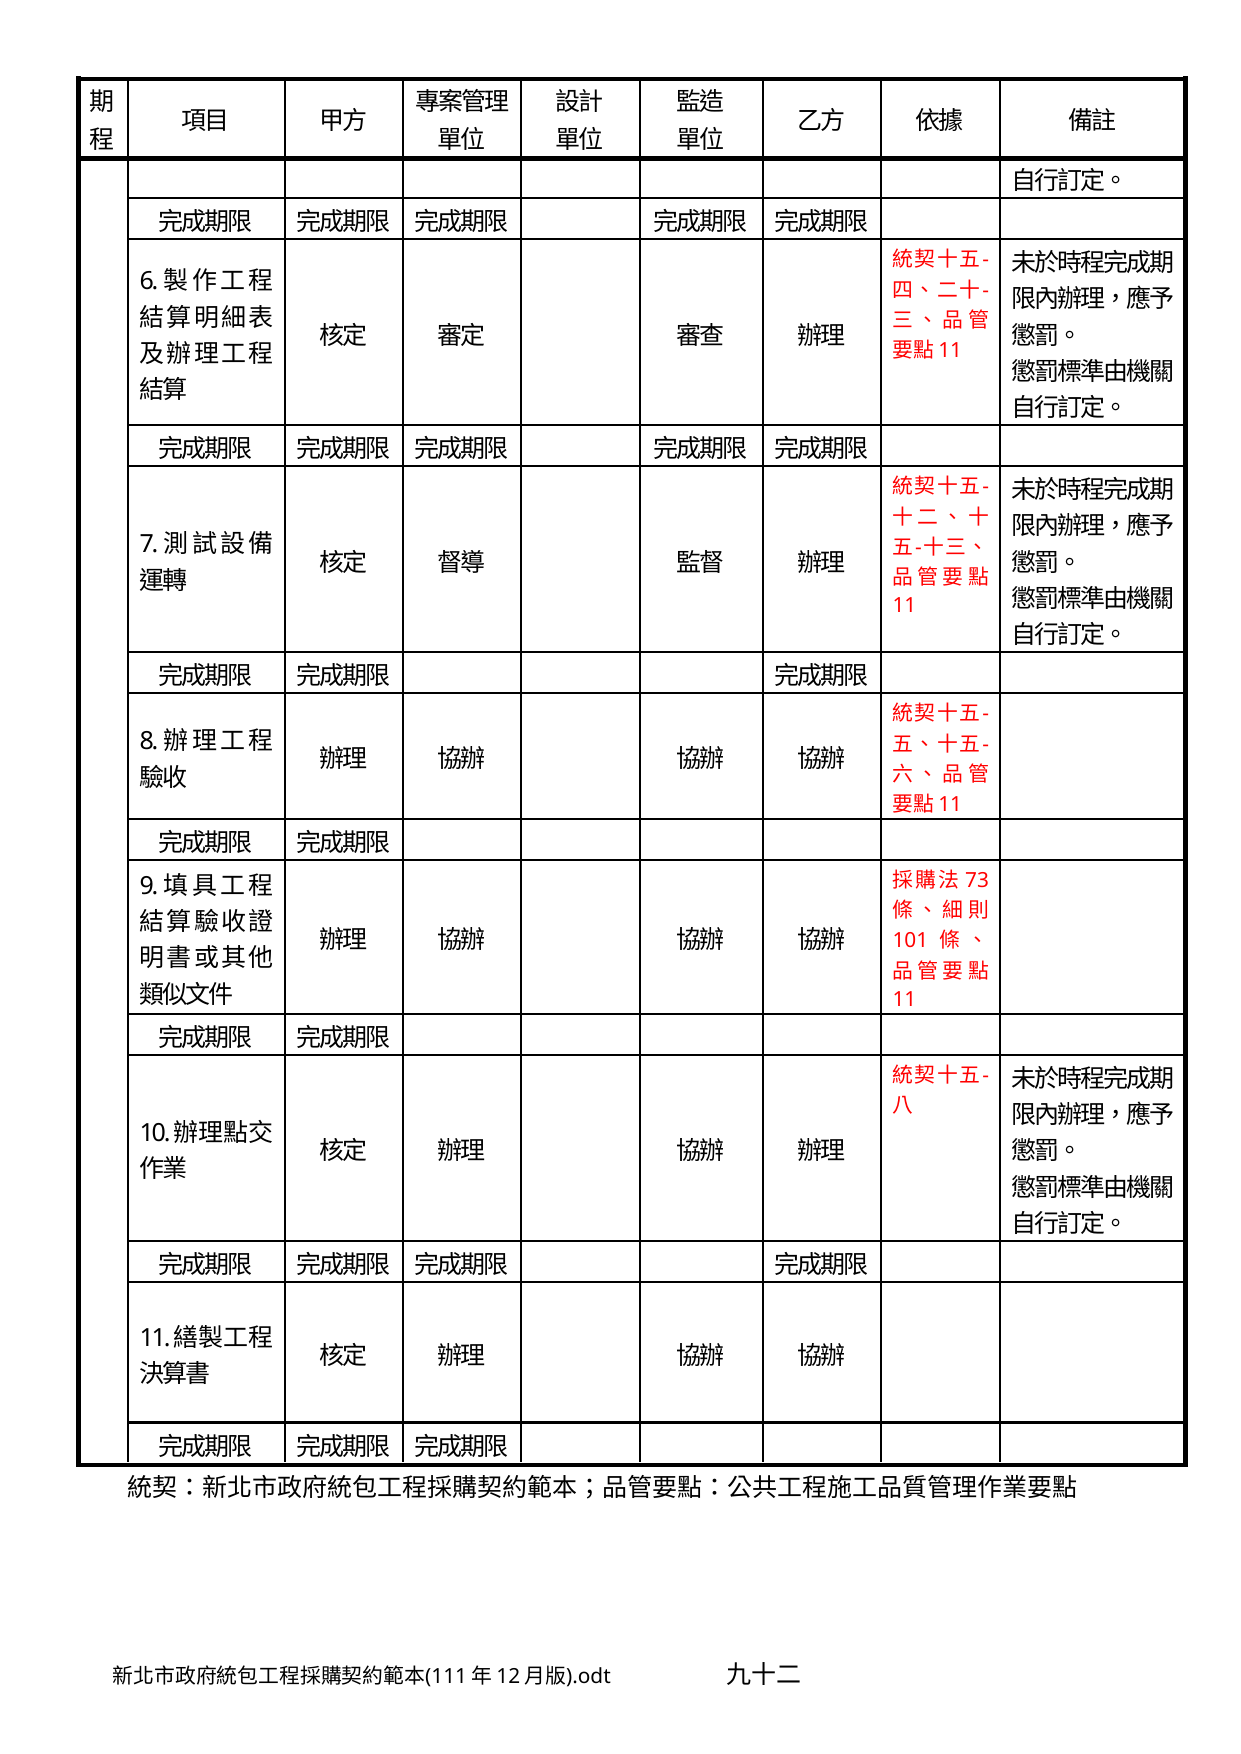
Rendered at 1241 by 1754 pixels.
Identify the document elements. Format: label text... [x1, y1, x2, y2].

table_cell 未於時程完成期限內辦理，應予懲罰。 懲罰標準由機關自行訂定。 [1001, 467, 1183, 651]
table_cell 完成期限 [404, 199, 520, 238]
table_cell 完成期限 [764, 426, 880, 465]
table_cell [882, 653, 999, 692]
table_cell 自行訂定。 [1001, 161, 1183, 197]
table_cell 統契十五-五、十五-六、品管要點11 [882, 694, 999, 818]
table_cell 辦理 [764, 1056, 880, 1239]
table_cell 完成期限 [129, 820, 284, 858]
table_cell [522, 861, 639, 1013]
table_cell 協辦 [764, 861, 880, 1013]
table_cell [882, 161, 999, 197]
table_cell 協辦 [764, 1283, 880, 1421]
table_cell 協辦 [764, 694, 880, 818]
table_cell [641, 1424, 762, 1462]
table_cell 協辦 [404, 861, 520, 1013]
table_cell 6.製作工程結算明細表及辦理工程結算 [129, 240, 284, 424]
table_cell 核定 [286, 1283, 402, 1421]
table_cell 完成期限 [404, 1424, 520, 1462]
table_cell 辦理 [404, 1283, 520, 1421]
table_cell [522, 1015, 639, 1054]
table_cell [641, 653, 762, 692]
table_cell 核定 [286, 467, 402, 651]
table_cell [522, 694, 639, 818]
table_cell [882, 820, 999, 858]
table_cell 完成期限 [129, 1424, 284, 1462]
table_header 設計 單位 [522, 81, 639, 156]
table_header 項目 [129, 81, 284, 156]
table_cell 完成期限 [641, 199, 762, 238]
table_header 備註 [1001, 81, 1183, 156]
table_cell 9.填具工程結算驗收證明書或其他類似文件 [129, 861, 284, 1013]
table_header 專案管理單位 [404, 81, 520, 156]
table_cell [764, 820, 880, 858]
table_cell [882, 1015, 999, 1054]
table_cell 統契十五-十二、十五-十三、品管要點11 [882, 467, 999, 651]
table_cell 完成期限 [129, 199, 284, 238]
table_cell 8.辦理工程驗收 [129, 694, 284, 818]
table_cell 辦理 [404, 1056, 520, 1239]
table_cell [522, 1424, 639, 1462]
table_cell [641, 820, 762, 858]
table_cell 完成期限 [286, 426, 402, 465]
table_cell [404, 1015, 520, 1054]
table_cell 完成期限 [764, 653, 880, 692]
table_cell 未於時程完成期限內辦理，應予懲罰。 懲罰標準由機關自行訂定。 [1001, 240, 1183, 424]
text 統契：新北市政府統包工程採購契約範本；品管要點：公共工程施工品質管理作業要點 [127, 1467, 1152, 1504]
table_cell [764, 1015, 880, 1054]
table_cell 完成期限 [286, 1424, 402, 1462]
table_cell [1001, 1424, 1183, 1462]
table_cell [1001, 1242, 1183, 1281]
table_cell [1001, 694, 1183, 818]
table_cell [882, 1283, 999, 1421]
table_cell [882, 1242, 999, 1281]
table_cell 核定 [286, 1056, 402, 1239]
table_cell 完成期限 [764, 199, 880, 238]
table_header 依據 [882, 81, 999, 156]
table_cell [404, 161, 520, 197]
table_cell 完成期限 [286, 653, 402, 692]
table_cell 完成期限 [286, 1242, 402, 1281]
table_cell [1001, 199, 1183, 238]
table_cell [522, 653, 639, 692]
table_cell [1001, 1283, 1183, 1421]
table_cell 完成期限 [404, 1242, 520, 1281]
table_cell [522, 1283, 639, 1421]
table_cell [1001, 1015, 1183, 1054]
table_cell [1001, 820, 1183, 858]
table_cell [764, 1424, 880, 1462]
table_cell [522, 161, 639, 197]
table_cell [1001, 426, 1183, 465]
table_cell 審查 [641, 240, 762, 424]
table_cell 協辦 [641, 1056, 762, 1239]
table_cell 核定 [286, 240, 402, 424]
table_cell 協辦 [641, 694, 762, 818]
table_cell 辦理 [764, 467, 880, 651]
table_cell 完成期限 [286, 1015, 402, 1054]
table_cell 完成期限 [286, 820, 402, 858]
table_cell [641, 161, 762, 197]
table_cell 監督 [641, 467, 762, 651]
table_cell 完成期限 [129, 1242, 284, 1281]
table_cell [286, 161, 402, 197]
table_cell [641, 1015, 762, 1054]
table_cell 完成期限 [641, 426, 762, 465]
table_cell [1001, 861, 1183, 1013]
table_cell 完成期限 [129, 1015, 284, 1054]
table_cell [522, 820, 639, 858]
table_cell 協辦 [641, 861, 762, 1013]
table_cell [522, 1242, 639, 1281]
table_cell 完成期限 [129, 426, 284, 465]
table_cell 辦理 [286, 861, 402, 1013]
table_cell 統契十五-四、二十-三、品管要點11 [882, 240, 999, 424]
table_cell 協辦 [404, 694, 520, 818]
table_cell 完成期限 [764, 1242, 880, 1281]
table_cell [404, 653, 520, 692]
table_cell 未於時程完成期限內辦理，應予懲罰。 懲罰標準由機關自行訂定。 [1001, 1056, 1183, 1239]
table_cell 完成期限 [404, 426, 520, 465]
table_header 乙方 [764, 81, 880, 156]
table_cell 10.辦理點交作業 [129, 1056, 284, 1239]
table_cell 完成期限 [286, 199, 402, 238]
table_cell [404, 820, 520, 858]
table_cell 督導 [404, 467, 520, 651]
table_cell [522, 426, 639, 465]
table_cell 辦理 [286, 694, 402, 818]
table_cell [764, 161, 880, 197]
table_cell 審定 [404, 240, 520, 424]
table_cell [882, 1424, 999, 1462]
table_cell [522, 1056, 639, 1239]
table_cell [882, 426, 999, 465]
table_header 甲方 [286, 81, 402, 156]
table_cell 完成期限 [129, 653, 284, 692]
table_cell [1001, 653, 1183, 692]
table_cell 協辦 [641, 1283, 762, 1421]
table_cell 7.測試設備運轉 [129, 467, 284, 651]
table_cell [882, 199, 999, 238]
table_header 監造 單位 [641, 81, 762, 156]
table_cell [522, 240, 639, 424]
table_cell 辦理 [764, 240, 880, 424]
table_cell 11.繕製工程決算書 [129, 1283, 284, 1421]
table_cell [522, 199, 639, 238]
table_cell [641, 1242, 762, 1281]
table_cell [522, 467, 639, 651]
table_cell [129, 161, 284, 197]
table_header 期程 [81, 81, 127, 156]
table_cell 採購法73條、細則101條、品管要點11 [882, 861, 999, 1013]
table_cell 統契十五-八 [882, 1056, 999, 1239]
